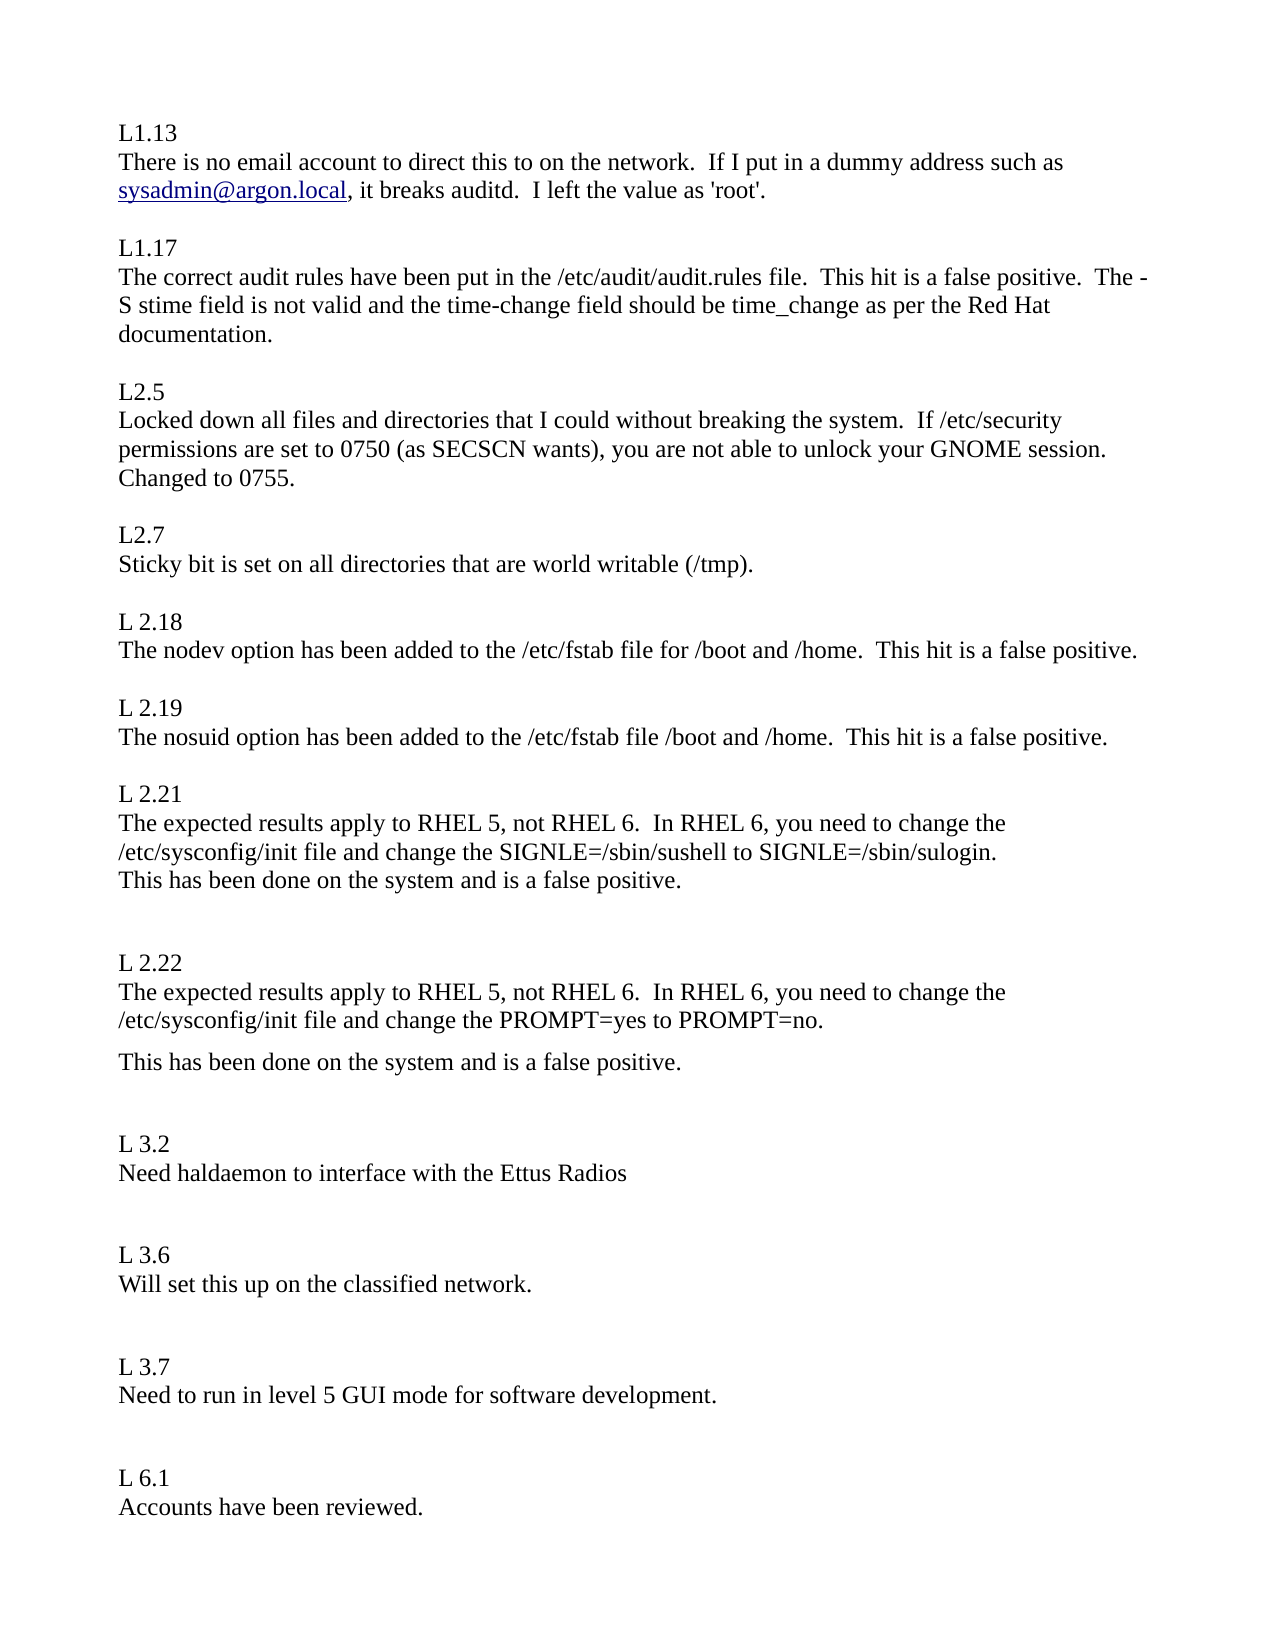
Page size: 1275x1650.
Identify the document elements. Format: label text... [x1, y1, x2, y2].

text The nosuid option has been added to the /etc/fstab file /boot and /home. This hit is a false positive. [118, 722, 1157, 751]
text L 6.1 Accounts have been reviewed. [118, 1463, 1157, 1521]
text L 2.18 [118, 607, 1157, 636]
text The nodev option has been added to the /etc/fstab file for /boot and /home. This hit is a false positive. [118, 636, 1157, 664]
text L1.17 The correct audit rules have been put in the /etc/audit/audit.rules file. This hit is a false positive. The -S stime field is not valid and the time-change field should be time_change as per the Red Hat documentation. [118, 233, 1157, 348]
text L 3.6 Will set this up on the classified network. [118, 1241, 1157, 1298]
text L 2.21 [118, 779, 1157, 808]
text L 2.19 [118, 693, 1157, 722]
text L2.7 Sticky bit is set on all directories that are world writable (/tmp). [118, 521, 1157, 578]
text L2.5 Locked down all files and directories that I could without breaking the system. If /etc/security permissions are set to 0750 (as SECSCN wants), you are not able to unlock your GNOME session. Changed to 0755. [118, 377, 1157, 492]
text The expected results apply to RHEL 5, not RHEL 6. In RHEL 6, you need to change the /etc/sysconfig/init file and change the SIGNLE=/sbin/sushell to SIGNLE=/sbin/sulogin. [118, 808, 1157, 866]
text L 3.7 Need to run in level 5 GUI mode for software development. [118, 1352, 1157, 1409]
text This has been done on the system and is a false positive. [118, 1047, 1157, 1076]
text L1.13 There is no email account to direct this to on the network. If I put in a dummy address such as sysadmin@argon.local, it breaks auditd. I left the value as 'root'. [118, 118, 1157, 204]
text This has been done on the system and is a false positive. [118, 866, 1157, 894]
text L 3.2 Need haldaemon to interface with the Ettus Radios [118, 1129, 1157, 1187]
text L 2.22 The expected results apply to RHEL 5, not RHEL 6. In RHEL 6, you need to change the /etc/sysconfig/init file and change the PROMPT=yes to PROMPT=no. [118, 948, 1157, 1034]
